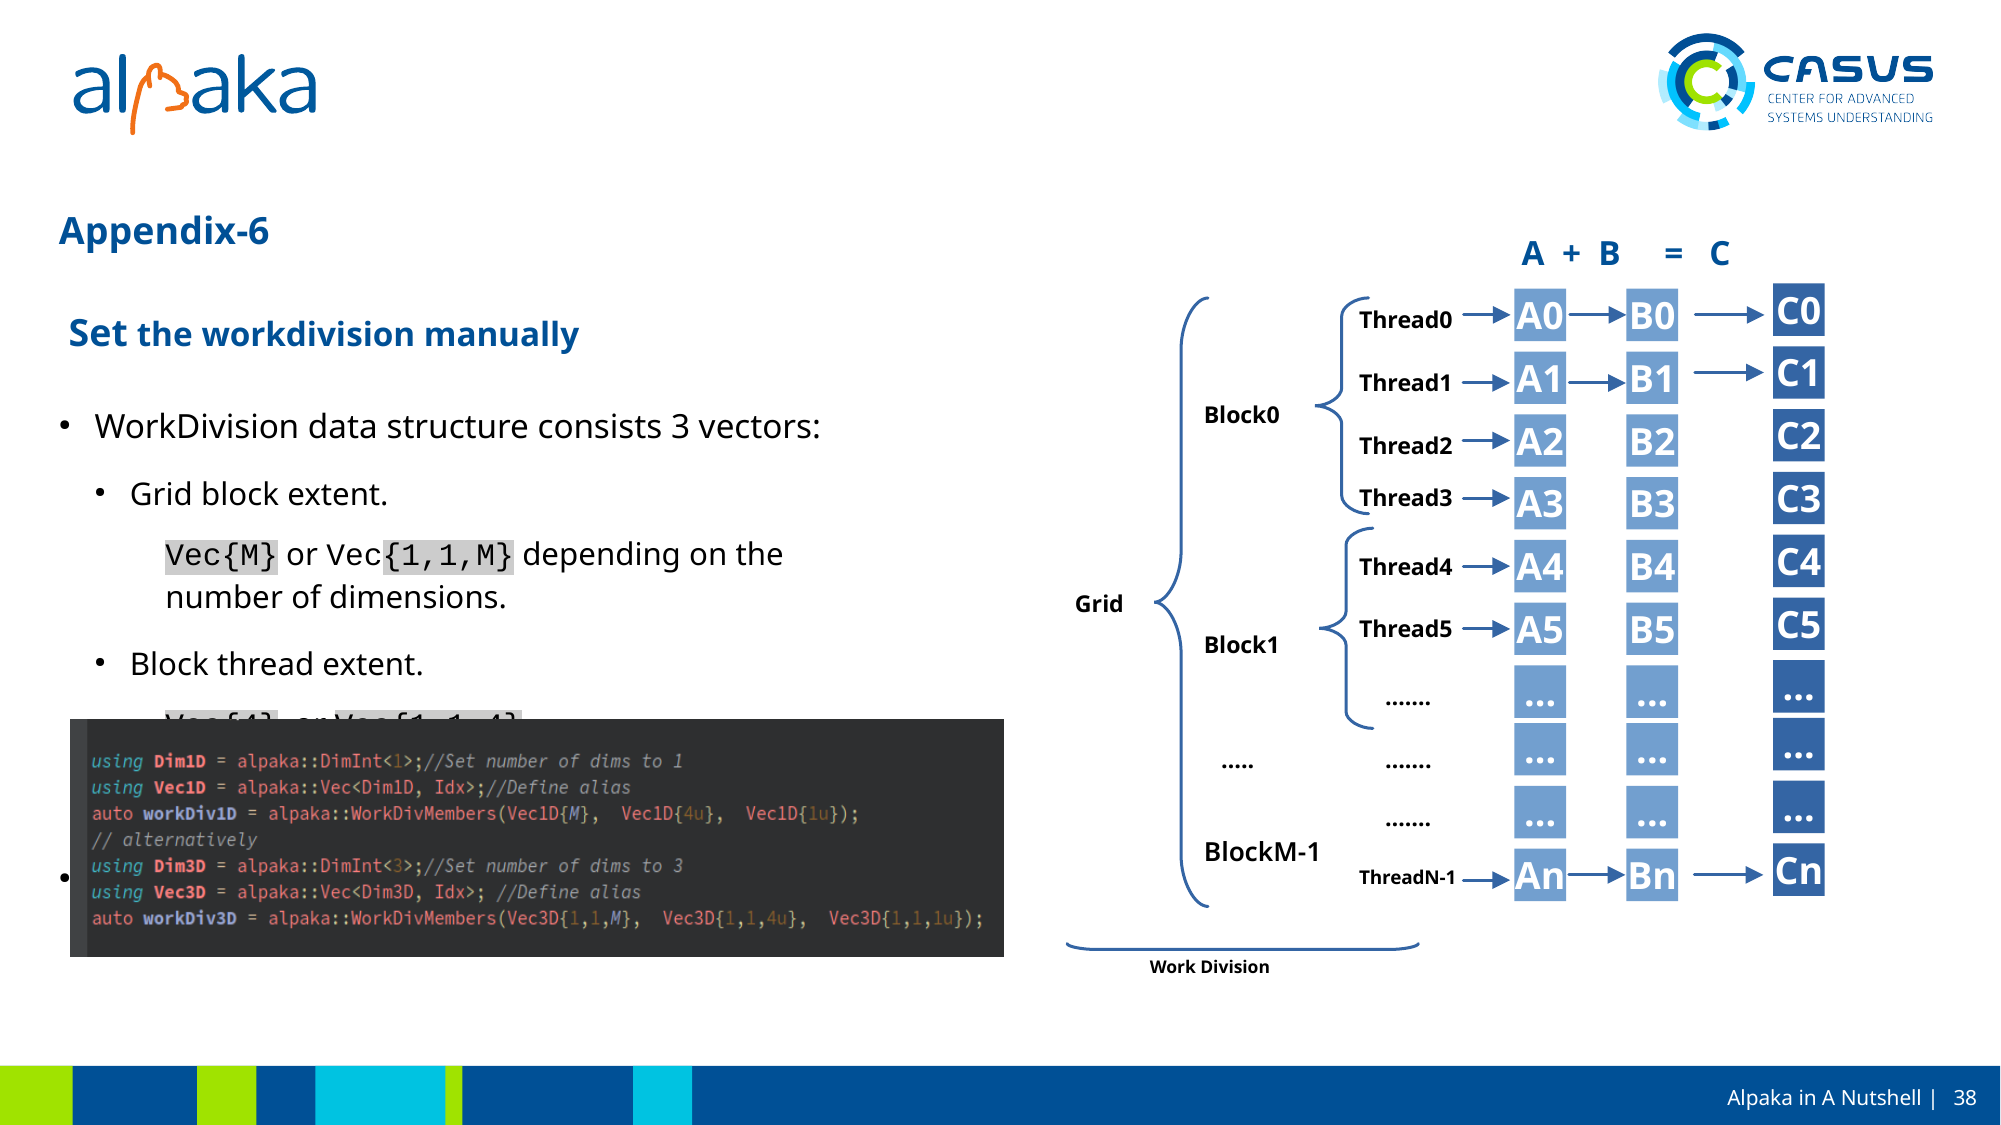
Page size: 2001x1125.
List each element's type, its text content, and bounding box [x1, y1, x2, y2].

text_box ... [1626, 723, 1679, 776]
text_box Bn [1626, 848, 1679, 902]
list BlockM-1 [1203, 833, 1323, 879]
text_box A0 [1514, 288, 1567, 342]
text_box ... [1626, 665, 1679, 718]
text_box ... [1773, 660, 1825, 713]
text_box ... [1514, 785, 1567, 839]
text_box C4 [1773, 534, 1825, 588]
text_box Cn [1773, 843, 1825, 896]
picture [72, 53, 317, 136]
text_box An [1514, 848, 1567, 902]
text_box B1 [1626, 351, 1679, 404]
text_box B5 [1626, 602, 1679, 655]
text_box A3 [1514, 477, 1567, 530]
list ….. [1221, 744, 1325, 776]
text_box ... [1773, 780, 1825, 834]
text_box A5 [1514, 602, 1567, 655]
list Thread2 [1359, 430, 1463, 462]
title A + B = C [1521, 212, 1825, 293]
list Grid [1075, 588, 1179, 620]
text_box B4 [1626, 539, 1679, 593]
list Block0 [1203, 398, 1308, 431]
list Appendix-6 Set the workdivision manually WorkDivision data structure consists 3 vectors: Grid block extent. Vec{M} or Vec{1,1,M} depending on the number of dimensions. Block thread extent. Vec{4} or Vec{1,1,4} Elements per thread Setting work-div manually [59, 153, 896, 957]
list ……. [1385, 801, 1489, 834]
list ……. [1385, 744, 1489, 776]
text_box ... [1514, 665, 1567, 718]
text_box A4 [1514, 539, 1567, 593]
text_box C3 [1773, 471, 1825, 525]
text_box A2 [1514, 414, 1567, 467]
list Work Division [1149, 955, 1312, 980]
text_box ... [1514, 723, 1567, 776]
list Thread3 [1359, 482, 1463, 514]
text_box B2 [1626, 414, 1679, 467]
text_box C5 [1773, 597, 1825, 650]
picture [70, 719, 1004, 957]
list Thread5 [1359, 613, 1463, 645]
list Thread0 [1359, 304, 1463, 336]
text_box C2 [1773, 409, 1825, 462]
text_box B3 [1626, 477, 1679, 530]
text_box C0 [1773, 283, 1825, 336]
text_box B0 [1626, 293, 1679, 342]
list ThreadN-1 [1359, 864, 1463, 896]
list Block1 [1203, 628, 1308, 661]
text_box ... [1626, 785, 1679, 839]
list Thread1 [1359, 367, 1463, 399]
list ……. [1385, 681, 1489, 713]
list Thread4 [1359, 550, 1463, 582]
text_box A1 [1514, 351, 1567, 404]
text_box C1 [1773, 346, 1825, 399]
text_box ... [1773, 717, 1825, 771]
picture [1658, 33, 1933, 131]
text_box An [1524, 868, 1530, 878]
